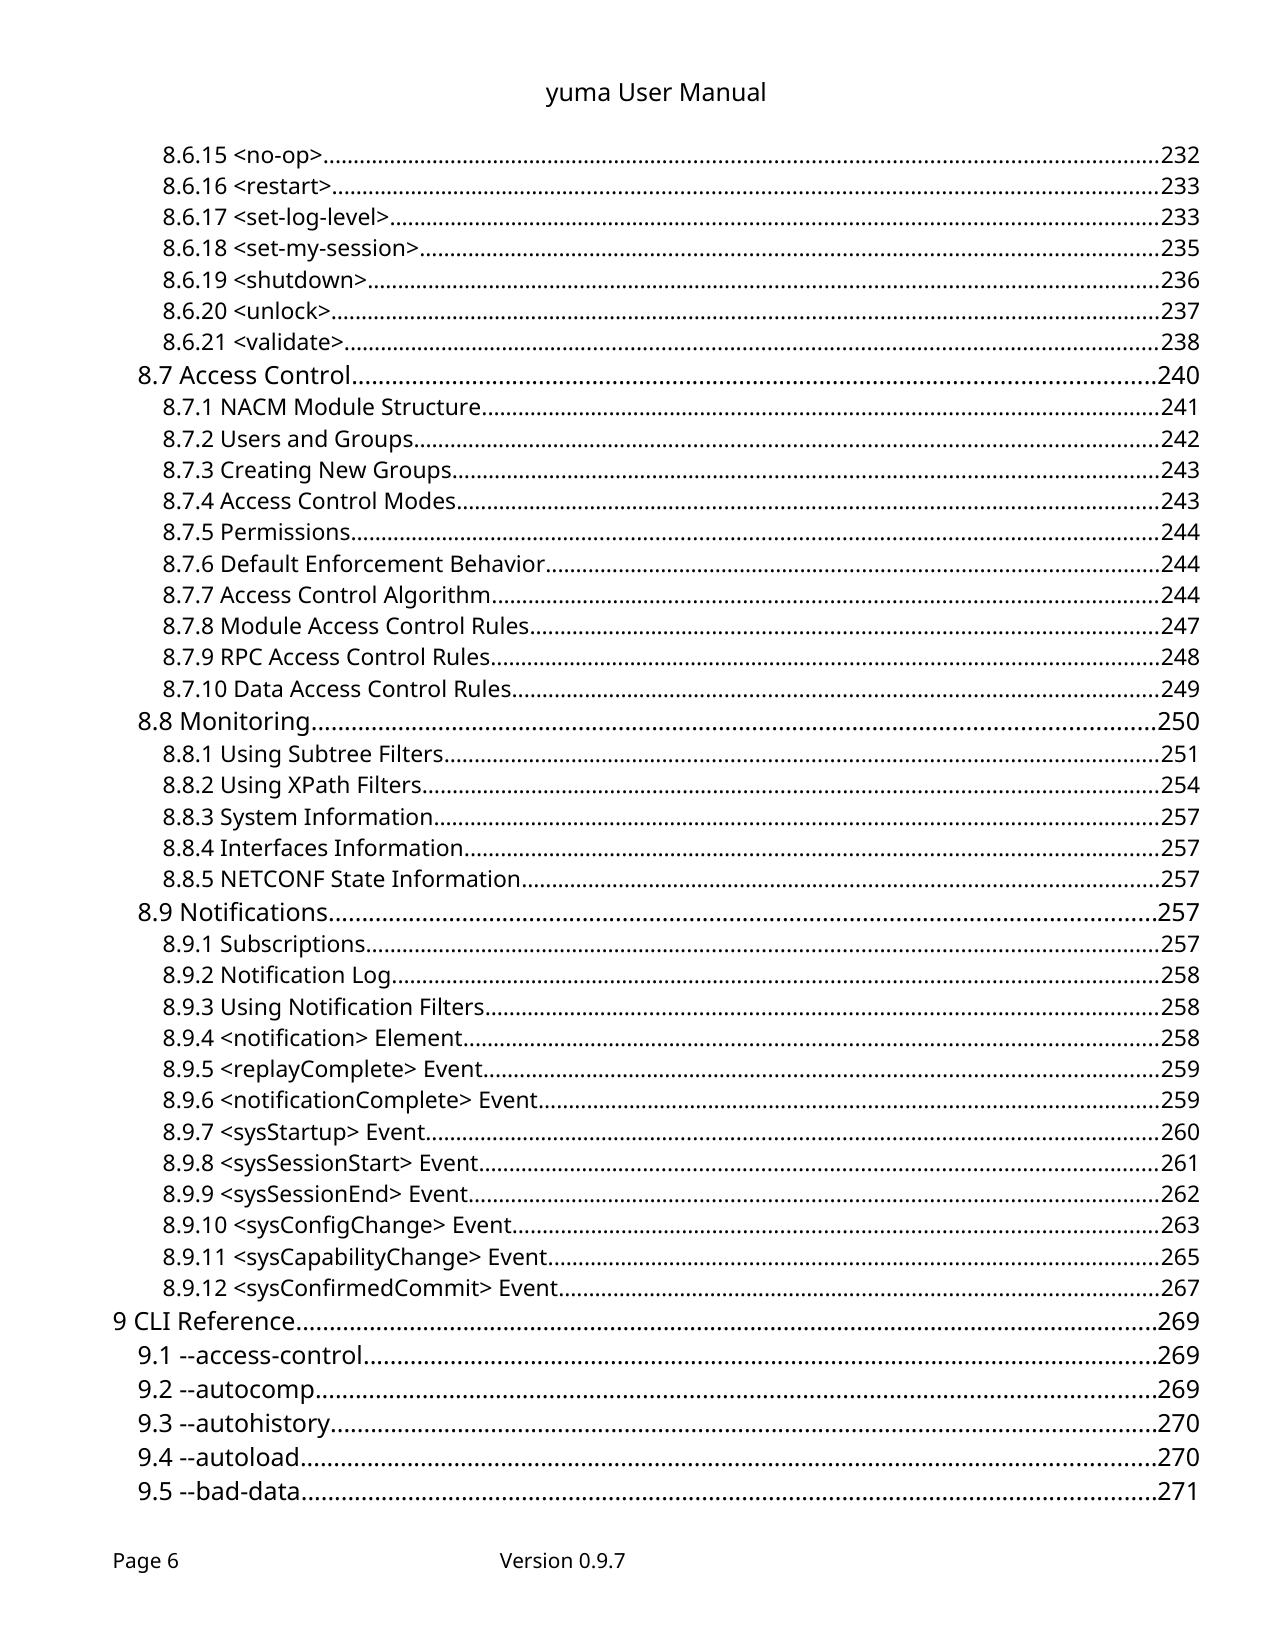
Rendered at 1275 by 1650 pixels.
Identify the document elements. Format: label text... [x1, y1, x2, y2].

text 9.5 --bad-data 271 [137, 1473, 1200, 1508]
text 8.8.2 Using XPath Filters 254 [162, 769, 1200, 800]
text 8.7.8 Module Access Control Rules 247 [162, 610, 1200, 641]
text 8.8.3 System Information 257 [162, 800, 1200, 832]
text 8.9.2 Notification Log 258 [162, 959, 1200, 991]
text 8.7 Access Control 240 [137, 357, 1200, 391]
text 9 CLI Reference 269 [112, 1303, 1200, 1337]
text 8.7.2 Users and Groups 242 [162, 423, 1200, 454]
text 9.3 --autohistory 270 [137, 1405, 1200, 1439]
text 8.8.1 Using Subtree Filters 251 [162, 738, 1200, 769]
text 8.6.18 <set-my-session> 235 [162, 232, 1200, 263]
text 8.8.5 NETCONF State Information 257 [162, 863, 1200, 894]
text 8.7.7 Access Control Algorithm 244 [162, 579, 1200, 610]
text 8.9 Notifications 257 [137, 894, 1200, 928]
text 8.9.10 <sysConfigChange> Event 263 [162, 1209, 1200, 1241]
text 8.8 Monitoring 250 [137, 704, 1200, 738]
text 8.7.10 Data Access Control Rules 249 [162, 673, 1200, 704]
text 8.9.6 <notificationComplete> Event 259 [162, 1084, 1200, 1116]
text 8.7.6 Default Enforcement Behavior 244 [162, 548, 1200, 579]
text 9.4 --autoload 270 [137, 1439, 1200, 1473]
text 8.6.21 <validate> 238 [162, 326, 1200, 357]
text 8.6.19 <shutdown> 236 [162, 263, 1200, 295]
text 8.9.4 <notification> Element 258 [162, 1022, 1200, 1053]
text 8.9.12 <sysConfirmedCommit> Event 267 [162, 1272, 1200, 1303]
text 8.7.3 Creating New Groups 243 [162, 454, 1200, 485]
text 8.6.16 <restart> 233 [162, 170, 1200, 201]
text 8.7.9 RPC Access Control Rules 248 [162, 641, 1200, 673]
text 8.9.11 <sysCapabilityChange> Event 265 [162, 1241, 1200, 1272]
text 8.6.15 <no-op> 232 [162, 138, 1200, 170]
text 8.9.5 <replayComplete> Event 259 [162, 1053, 1200, 1084]
text 8.9.9 <sysSessionEnd> Event 262 [162, 1178, 1200, 1209]
text 8.9.8 <sysSessionStart> Event 261 [162, 1147, 1200, 1178]
text 8.9.7 <sysStartup> Event 260 [162, 1116, 1200, 1147]
text 8.6.17 <set-log-level> 233 [162, 201, 1200, 232]
text 8.7.4 Access Control Modes 243 [162, 485, 1200, 516]
text 9.2 --autocomp 269 [137, 1371, 1200, 1405]
text 8.9.3 Using Notification Filters 258 [162, 991, 1200, 1022]
text 8.8.4 Interfaces Information 257 [162, 832, 1200, 863]
text 8.7.1 NACM Module Structure 241 [162, 391, 1200, 423]
text 8.7.5 Permissions 244 [162, 516, 1200, 548]
text 8.6.20 <unlock> 237 [162, 295, 1200, 326]
text 9.1 --access-control 269 [137, 1337, 1200, 1371]
text 8.9.1 Subscriptions 257 [162, 928, 1200, 959]
